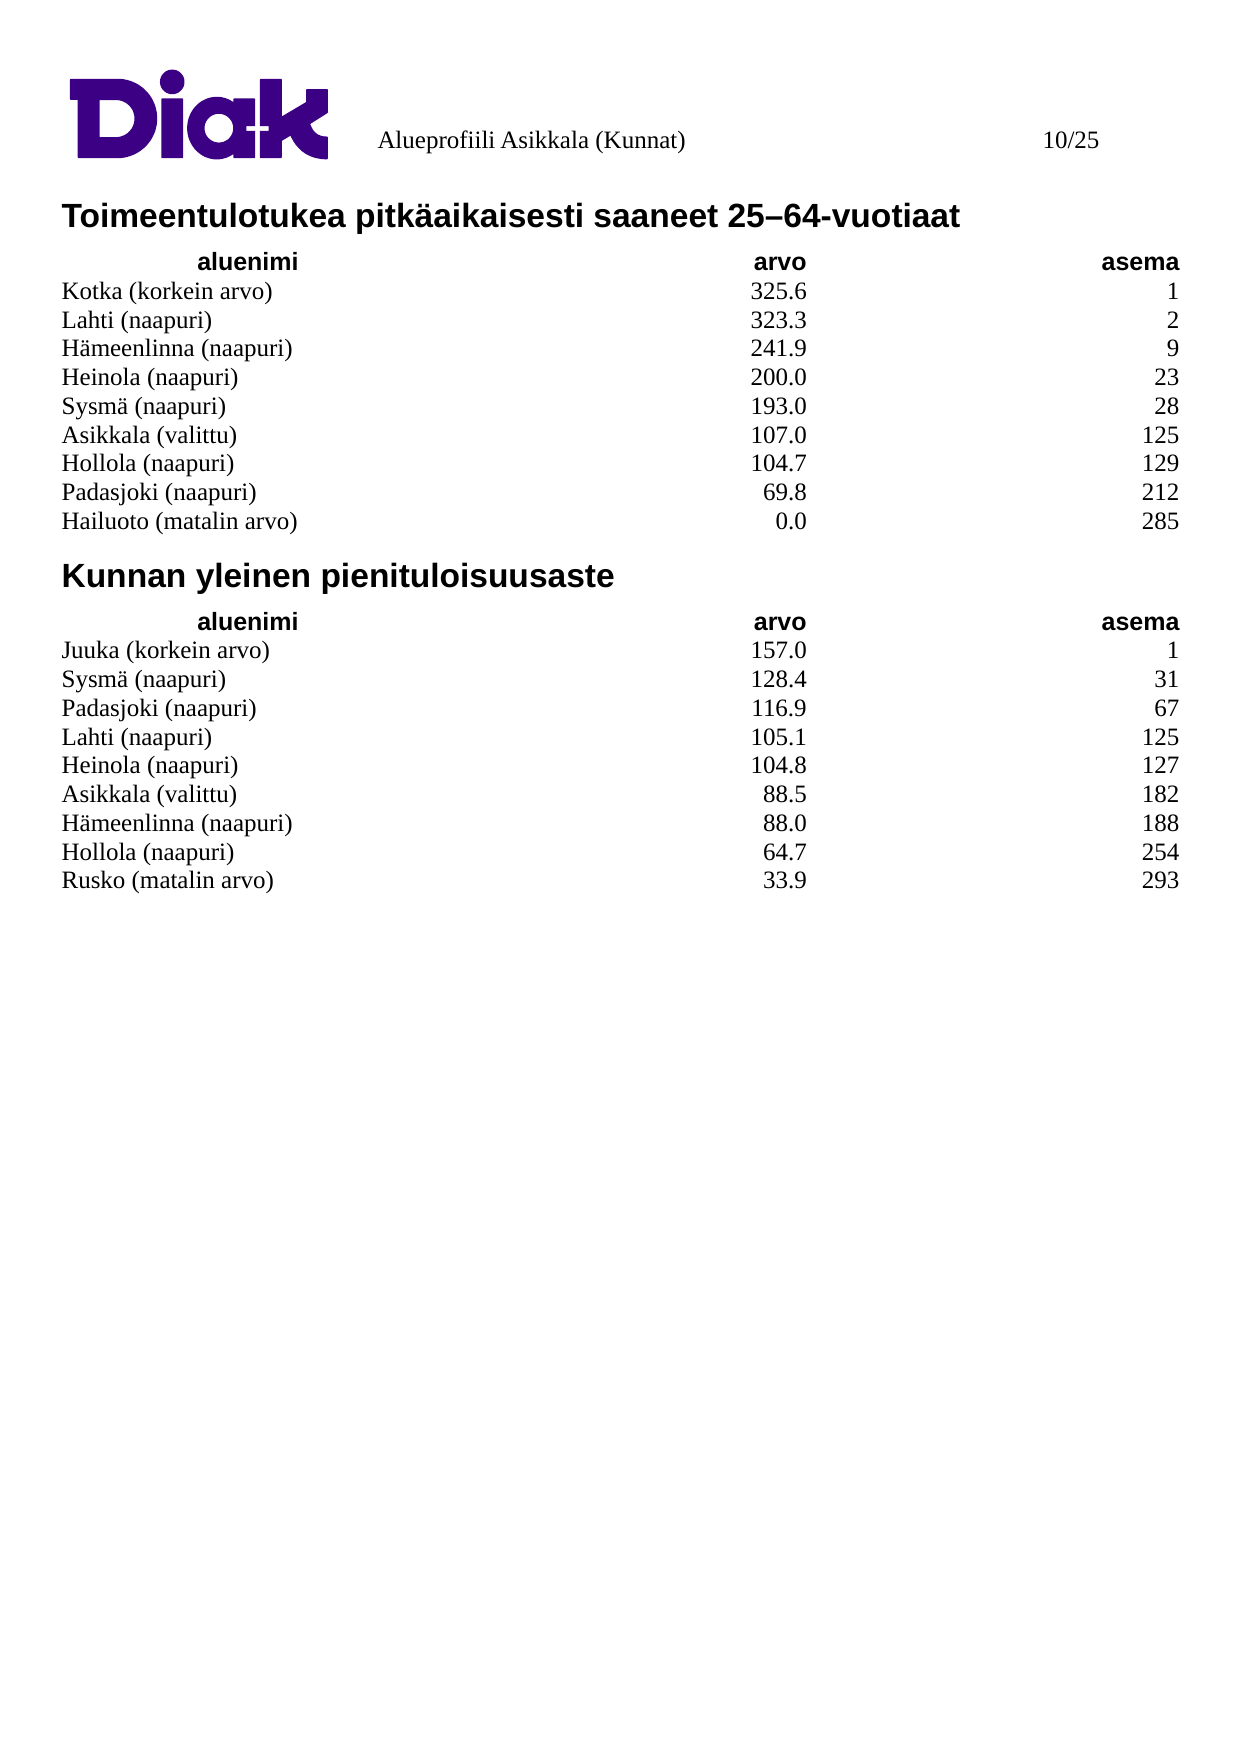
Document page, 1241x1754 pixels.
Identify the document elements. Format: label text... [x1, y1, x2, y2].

table_cell Hollola (naapuri) [61, 449, 434, 477]
table_cell 1 [806, 636, 1179, 664]
table_cell 157.0 [434, 636, 806, 664]
table_cell 193.0 [434, 391, 806, 420]
table_cell Padasjoki (naapuri) [61, 693, 434, 722]
table_cell Hämeenlinna (naapuri) [61, 334, 434, 362]
table_header arvo [434, 247, 806, 276]
table_cell 105.1 [434, 722, 806, 751]
table_cell Heinola (naapuri) [61, 362, 434, 391]
table_cell 129 [806, 449, 1179, 477]
table_cell 64.7 [434, 837, 806, 866]
table_cell 2 [806, 305, 1179, 333]
table_cell 0.0 [434, 506, 806, 535]
table_cell 88.0 [434, 808, 806, 837]
table_cell Kotka (korkein arvo) [61, 276, 434, 305]
table_cell 254 [806, 837, 1179, 866]
table_cell Hämeenlinna (naapuri) [61, 808, 434, 837]
table_cell 325.6 [434, 276, 806, 305]
table_cell 241.9 [434, 334, 806, 362]
table_cell Hailuoto (matalin arvo) [61, 506, 434, 535]
table_cell 28 [806, 391, 1179, 420]
table_cell Heinola (naapuri) [61, 751, 434, 779]
table_cell 23 [806, 362, 1179, 391]
table_cell 125 [806, 420, 1179, 448]
table_cell 285 [806, 506, 1179, 535]
table_header asema [806, 607, 1179, 636]
table_cell Sysmä (naapuri) [61, 391, 434, 420]
table_cell 104.7 [434, 449, 806, 477]
table_cell 104.8 [434, 751, 806, 779]
table_cell Rusko (matalin arvo) [61, 866, 434, 894]
table_cell 116.9 [434, 693, 806, 722]
table_cell 127 [806, 751, 1179, 779]
table_cell 88.5 [434, 779, 806, 808]
table_cell 125 [806, 722, 1179, 751]
table_cell 182 [806, 779, 1179, 808]
table_cell 188 [806, 808, 1179, 837]
table_cell Sysmä (naapuri) [61, 664, 434, 693]
table_header aluenimi [61, 247, 434, 276]
table_cell Hollola (naapuri) [61, 837, 434, 866]
table_cell Lahti (naapuri) [61, 722, 434, 751]
subtitle Kunnan yleinen pienituloisuusaste [61, 556, 1179, 594]
table_cell 67 [806, 693, 1179, 722]
table_cell 200.0 [434, 362, 806, 391]
subtitle Toimeentulotukea pitkäaikaisesti saaneet 25–64-vuotiaat [61, 196, 1179, 235]
table_cell 128.4 [434, 664, 806, 693]
table_cell 323.3 [434, 305, 806, 333]
table_cell Padasjoki (naapuri) [61, 477, 434, 506]
table_cell 69.8 [434, 477, 806, 506]
table_cell 107.0 [434, 420, 806, 448]
table_cell 9 [806, 334, 1179, 362]
table_cell 31 [806, 664, 1179, 693]
table_cell 293 [806, 866, 1179, 894]
table_cell Lahti (naapuri) [61, 305, 434, 333]
table_header aluenimi [61, 607, 434, 636]
table_header arvo [434, 607, 806, 636]
table_cell Juuka (korkein arvo) [61, 636, 434, 664]
table_header asema [806, 247, 1179, 276]
table_cell 1 [806, 276, 1179, 305]
table_cell Asikkala (valittu) [61, 779, 434, 808]
table_cell 33.9 [434, 866, 806, 894]
table_cell 212 [806, 477, 1179, 506]
table_cell Asikkala (valittu) [61, 420, 434, 448]
